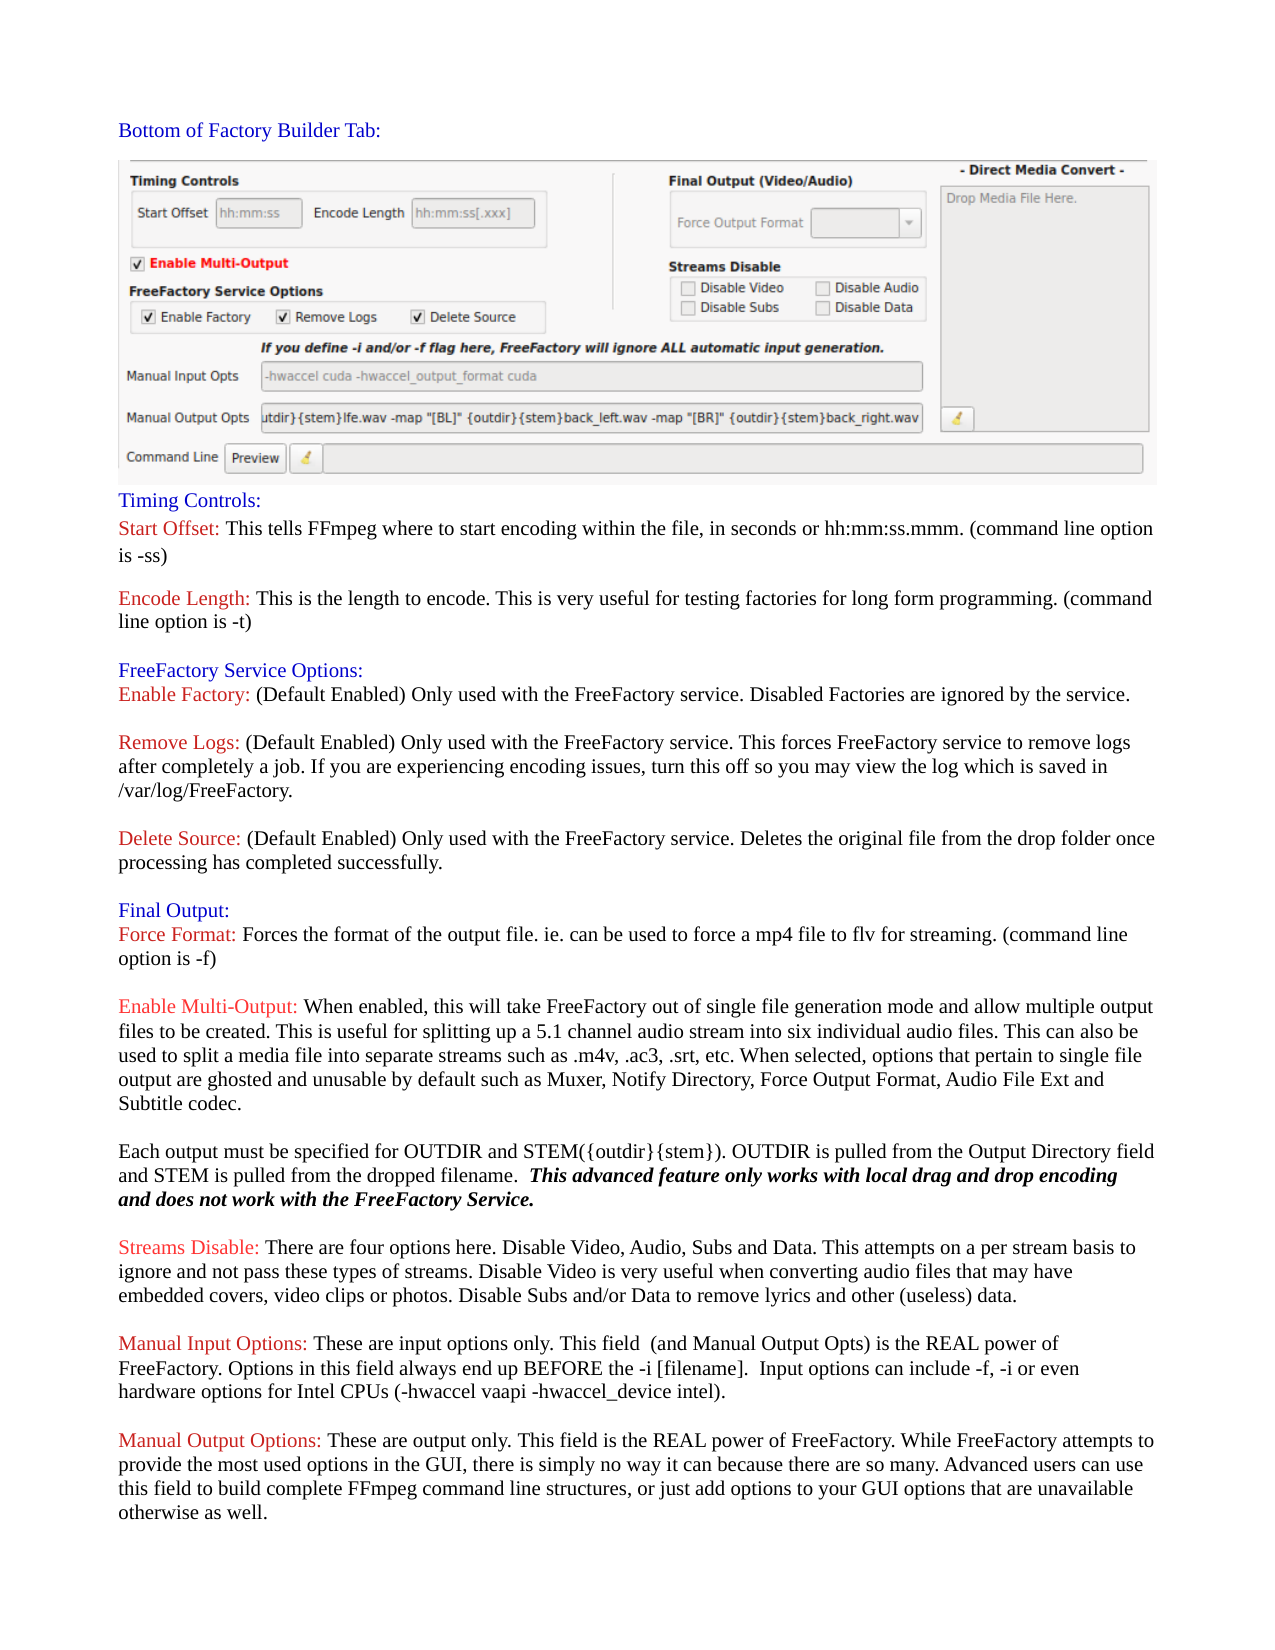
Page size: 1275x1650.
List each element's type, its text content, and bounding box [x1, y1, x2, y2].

text Bottom of Factory Builder Tab: [118, 118, 1157, 142]
text Remove Logs: (Default Enabled) Only used with the FreeFactory service. This forces FreeFactory service to remove logs after completely a job. If you are experiencing encoding issues, turn this off so you may view the log which is saved in /var/log/FreeFactory. [118, 730, 1157, 802]
text Encode Length: This is the length to encode. This is very useful for testing factories for long form programming. (command line option is -t) [118, 585, 1157, 633]
text Each output must be specified for OUTDIR and STEM({outdir}{stem}). OUTDIR is pulled from the Output Directory field and STEM is pulled from the dropped filename. This advanced feature only works with local drag and drop encoding and does not work with the FreeFactory Service. [118, 1139, 1157, 1211]
text Enable Multi-Output: When enabled, this will take FreeFactory out of single file generation mode and allow multiple output files to be created. This is useful for splitting up a 5.1 channel audio stream into six individual audio files. This can also be used to split a media file into separate streams such as .m4v, .ac3, .srt, etc. When selected, options that pertain to single file output are ghosted and unusable by default such as Muxer, Notify Directory, Force Output Format, Audio File Ext and Subtitle codec. [118, 994, 1157, 1115]
text Streams Disable: There are four options here. Disable Video, Audio, Subs and Data. This attempts on a per stream basis to ignore and not pass these types of streams. Disable Video is very useful when converting audio files that may have embedded covers, video clips or photos. Disable Subs and/or Data to remove lyrics and other (useless) data. [118, 1235, 1157, 1307]
text Timing Controls: Start Offset: This tells FFmpeg where to start encoding within the file, in seconds or hh:mm:ss.mmm. (command line option is -ss) [118, 485, 1157, 567]
text Force Format: Forces the format of the output file. ie. can be used to force a mp4 file to flv for streaming. (command line option is -f) [118, 922, 1157, 970]
text Final Output: [118, 898, 1157, 922]
text Manual Input Options: These are input options only. This field (and Manual Output Opts) is the REAL power of FreeFactory. Options in this field always end up BEFORE the -i [filename]. Input options can include -f, -i or even hardware options for Intel CPUs (-hwaccel vaapi -hwaccel_device intel). [118, 1331, 1157, 1403]
text Manual Output Options: These are output only. This field is the REAL power of FreeFactory. While FreeFactory attempts to provide the most used options in the GUI, there is simply no way it can because there are so many. Advanced users can use this field to build complete FFmpeg command line structures, or just add options to your GUI options that are unavailable otherwise as well. [118, 1428, 1157, 1524]
text FreeFactory Service Options: [118, 658, 1157, 682]
text Enable Factory: (Default Enabled) Only used with the FreeFactory service. Disabled Factories are ignored by the service. [118, 682, 1157, 706]
picture [118, 160, 1157, 485]
text Delete Source: (Default Enabled) Only used with the FreeFactory service. Deletes the original file from the drop folder once processing has completed successfully. [118, 826, 1157, 874]
